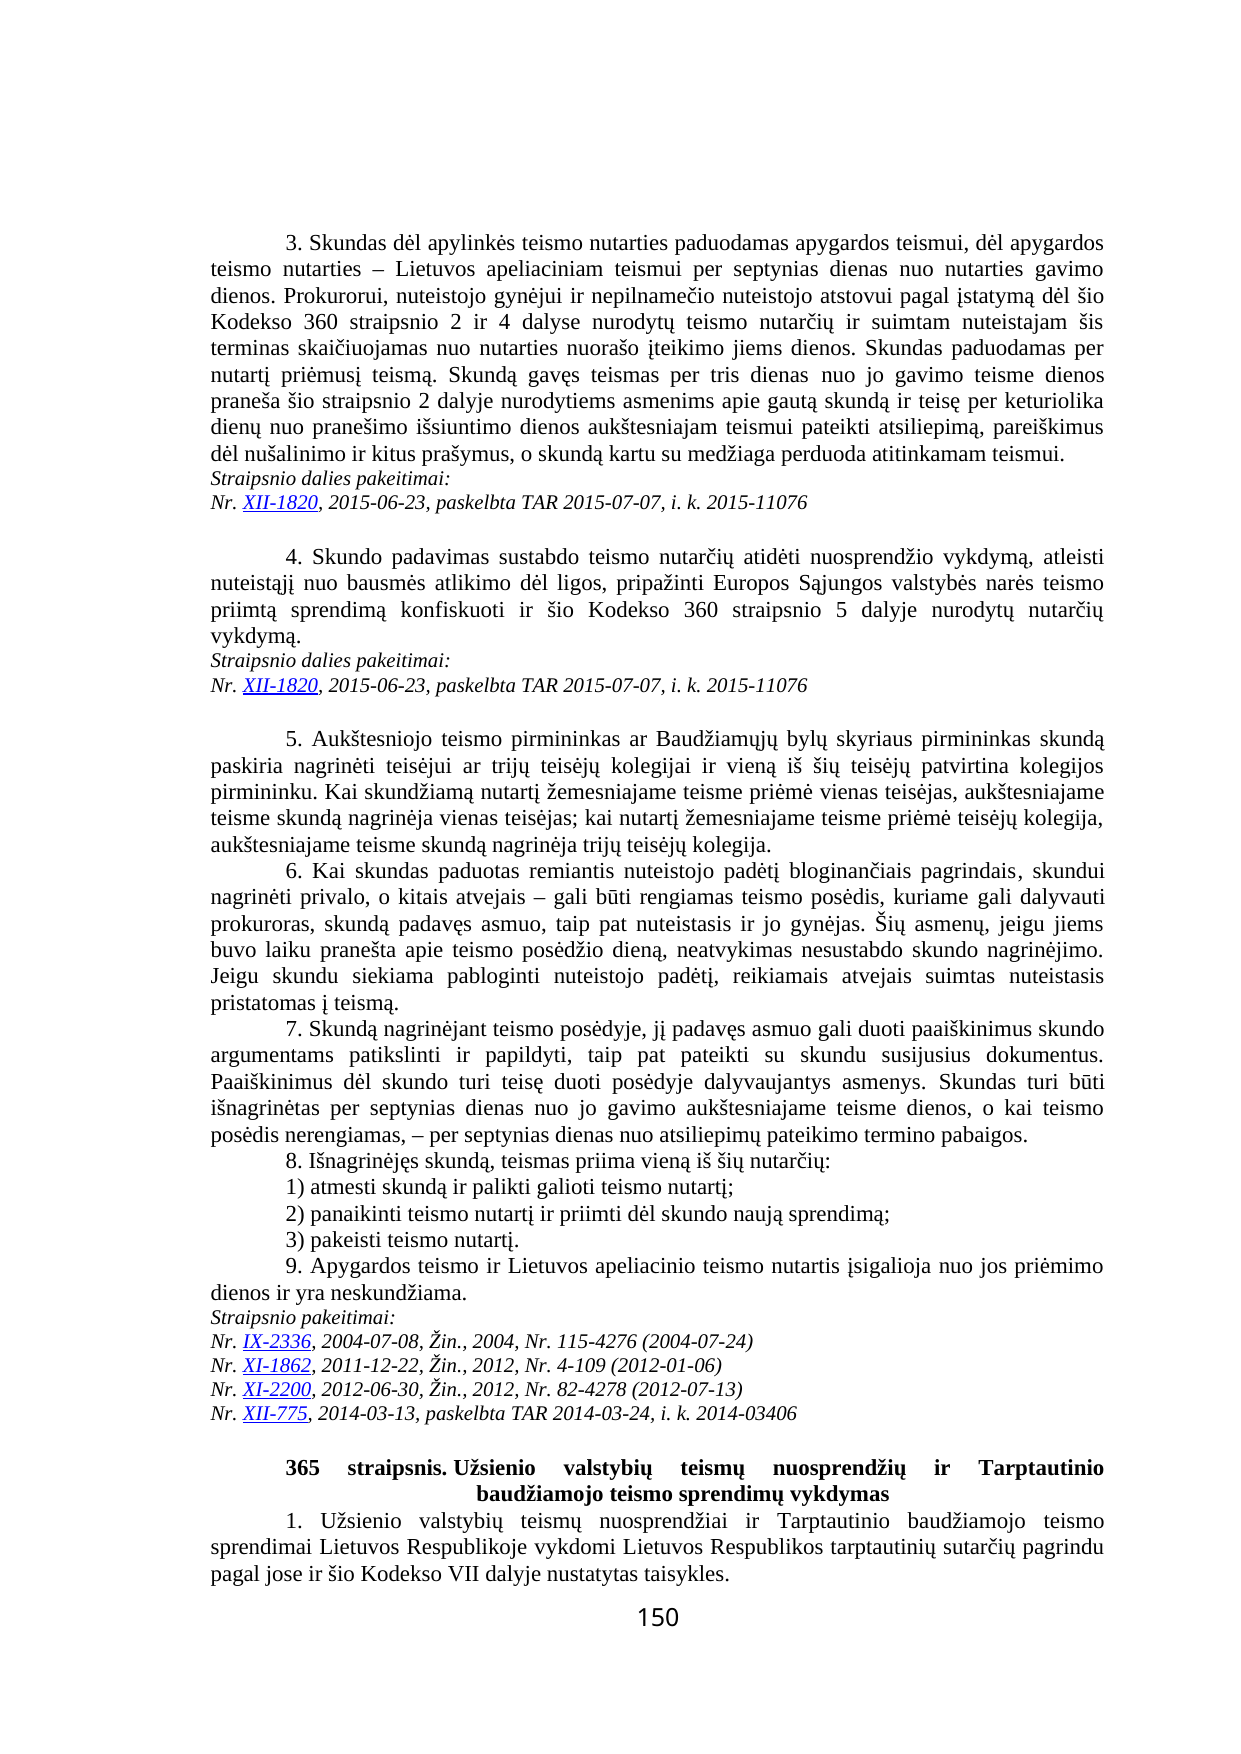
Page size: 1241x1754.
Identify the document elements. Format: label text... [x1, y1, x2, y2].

text Straipsnio dalies pakeitimai: [210, 648, 1105, 672]
text 8. Išnagrinėjęs skundą, teismas priima vieną iš šių nutarčių: [210, 1147, 1105, 1173]
text 365 straipsnis. Užsienio valstybių teismų nuosprendžių ir Tarptautinio baudžiamojo teismo sprendimų vykdymas [285, 1454, 1105, 1507]
text Nr. XII-1820, 2015-06-23, paskelbta TAR 2015-07-07, i. k. 2015-11076 [210, 490, 1105, 514]
text Nr. IX-2336, 2004-07-08, Žin., 2004, Nr. 115-4276 (2004-07-24) [210, 1329, 1105, 1353]
text Straipsnio dalies pakeitimai: [210, 466, 1105, 490]
text 1) atmesti skundą ir palikti galioti teismo nutartį; [210, 1173, 1105, 1200]
text Straipsnio pakeitimai: [210, 1305, 1105, 1329]
text 5. Aukštesniojo teismo pirmininkas ar Baudžiamųjų bylų skyriaus pirmininkas skundą paskiria nagrinėti teisėjui ar trijų teisėjų kolegijai ir vieną iš šių teisėjų patvirtina kolegijos pirmininku. Kai skundžiamą nutartį žemesniajame teisme priėmė vienas teisėjas, aukštesniajame teisme skundą nagrinėja vienas teisėjas; kai nutartį žemesniajame teisme priėmė teisėjų kolegija, aukštesniajame teisme skundą nagrinėja trijų teisėjų kolegija. [210, 725, 1105, 857]
text 1. Užsienio valstybių teismų nuosprendžiai ir Tarptautinio baudžiamojo teismo sprendimai Lietuvos Respublikoje vykdomi Lietuvos Respublikos tarptautinių sutarčių pagrindu pagal jose ir šio Kodekso VII dalyje nustatytas taisykles. [210, 1507, 1105, 1586]
text 3) pakeisti teismo nutartį. [210, 1226, 1105, 1252]
text Nr. XII-1820, 2015-06-23, paskelbta TAR 2015-07-07, i. k. 2015-11076 [210, 672, 1105, 697]
text 3. Skundas dėl apylinkės teismo nutarties paduodamas apygardos teismui, dėl apygardos teismo nutarties – Lietuvos apeliaciniam teismui per septynias dienas nuo nutarties gavimo dienos. Prokurorui, nuteistojo gynėjui ir nepilnamečio nuteistojo atstovui pagal įstatymą dėl šio Kodekso 360 straipsnio 2 ir 4 dalyse nurodytų teismo nutarčių ir suimtam nuteistajam šis terminas skaičiuojamas nuo nutarties nuorašo įteikimo jiems dienos. Skundas paduodamas per nutartį priėmusį teismą. Skundą gavęs teismas per tris dienas nuo jo gavimo teisme dienos praneša šio straipsnio 2 dalyje nurodytiems asmenims apie gautą skundą ir teisę per keturiolika dienų nuo pranešimo išsiuntimo dienos aukštesniajam teismui pateikti atsiliepimą, pareiškimus dėl nušalinimo ir kitus prašymus, o skundą kartu su medžiaga perduoda atitinkamam teismui. [210, 229, 1105, 466]
text Nr. XI-1862, 2011-12-22, Žin., 2012, Nr. 4-109 (2012-01-06) [210, 1353, 1105, 1377]
text 7. Skundą nagrinėjant teismo posėdyje, jį padavęs asmuo gali duoti paaiškinimus skundo argumentams patikslinti ir papildyti, taip pat pateikti su skundu susijusius dokumentus. Paaiškinimus dėl skundo turi teisę duoti posėdyje dalyvaujantys asmenys. Skundas turi būti išnagrinėtas per septynias dienas nuo jo gavimo aukštesniajame teisme dienos, o kai teismo posėdis nerengiamas, – per septynias dienas nuo atsiliepimų pateikimo termino pabaigos. [210, 1015, 1105, 1147]
text 9. Apygardos teismo ir Lietuvos apeliacinio teismo nutartis įsigalioja nuo jos priėmimo dienos ir yra neskundžiama. [210, 1252, 1105, 1305]
text 4. Skundo padavimas sustabdo teismo nutarčių atidėti nuosprendžio vykdymą, atleisti nuteistąjį nuo bausmės atlikimo dėl ligos, pripažinti Europos Sąjungos valstybės narės teismo priimtą sprendimą konfiskuoti ir šio Kodekso 360 straipsnio 5 dalyje nurodytų nutarčių vykdymą. [210, 543, 1105, 648]
text 2) panaikinti teismo nutartį ir priimti dėl skundo naują sprendimą; [210, 1200, 1105, 1226]
text Nr. XI-2200, 2012-06-30, Žin., 2012, Nr. 82-4278 (2012-07-13) [210, 1377, 1105, 1401]
text Nr. XII-775, 2014-03-13, paskelbta TAR 2014-03-24, i. k. 2014-03406 [210, 1401, 1105, 1425]
text 6. Kai skundas paduotas remiantis nuteistojo padėtį bloginančiais pagrindais, skundui nagrinėti privalo, o kitais atvejais – gali būti rengiamas teismo posėdis, kuriame gali dalyvauti prokuroras, skundą padavęs asmuo, taip pat nuteistasis ir jo gynėjas. Šių asmenų, jeigu jiems buvo laiku pranešta apie teismo posėdžio dieną, neatvykimas nesustabdo skundo nagrinėjimo. Jeigu skundu siekiama pabloginti nuteistojo padėtį, reikiamais atvejais suimtas nuteistasis pristatomas į teismą. [210, 857, 1105, 1015]
